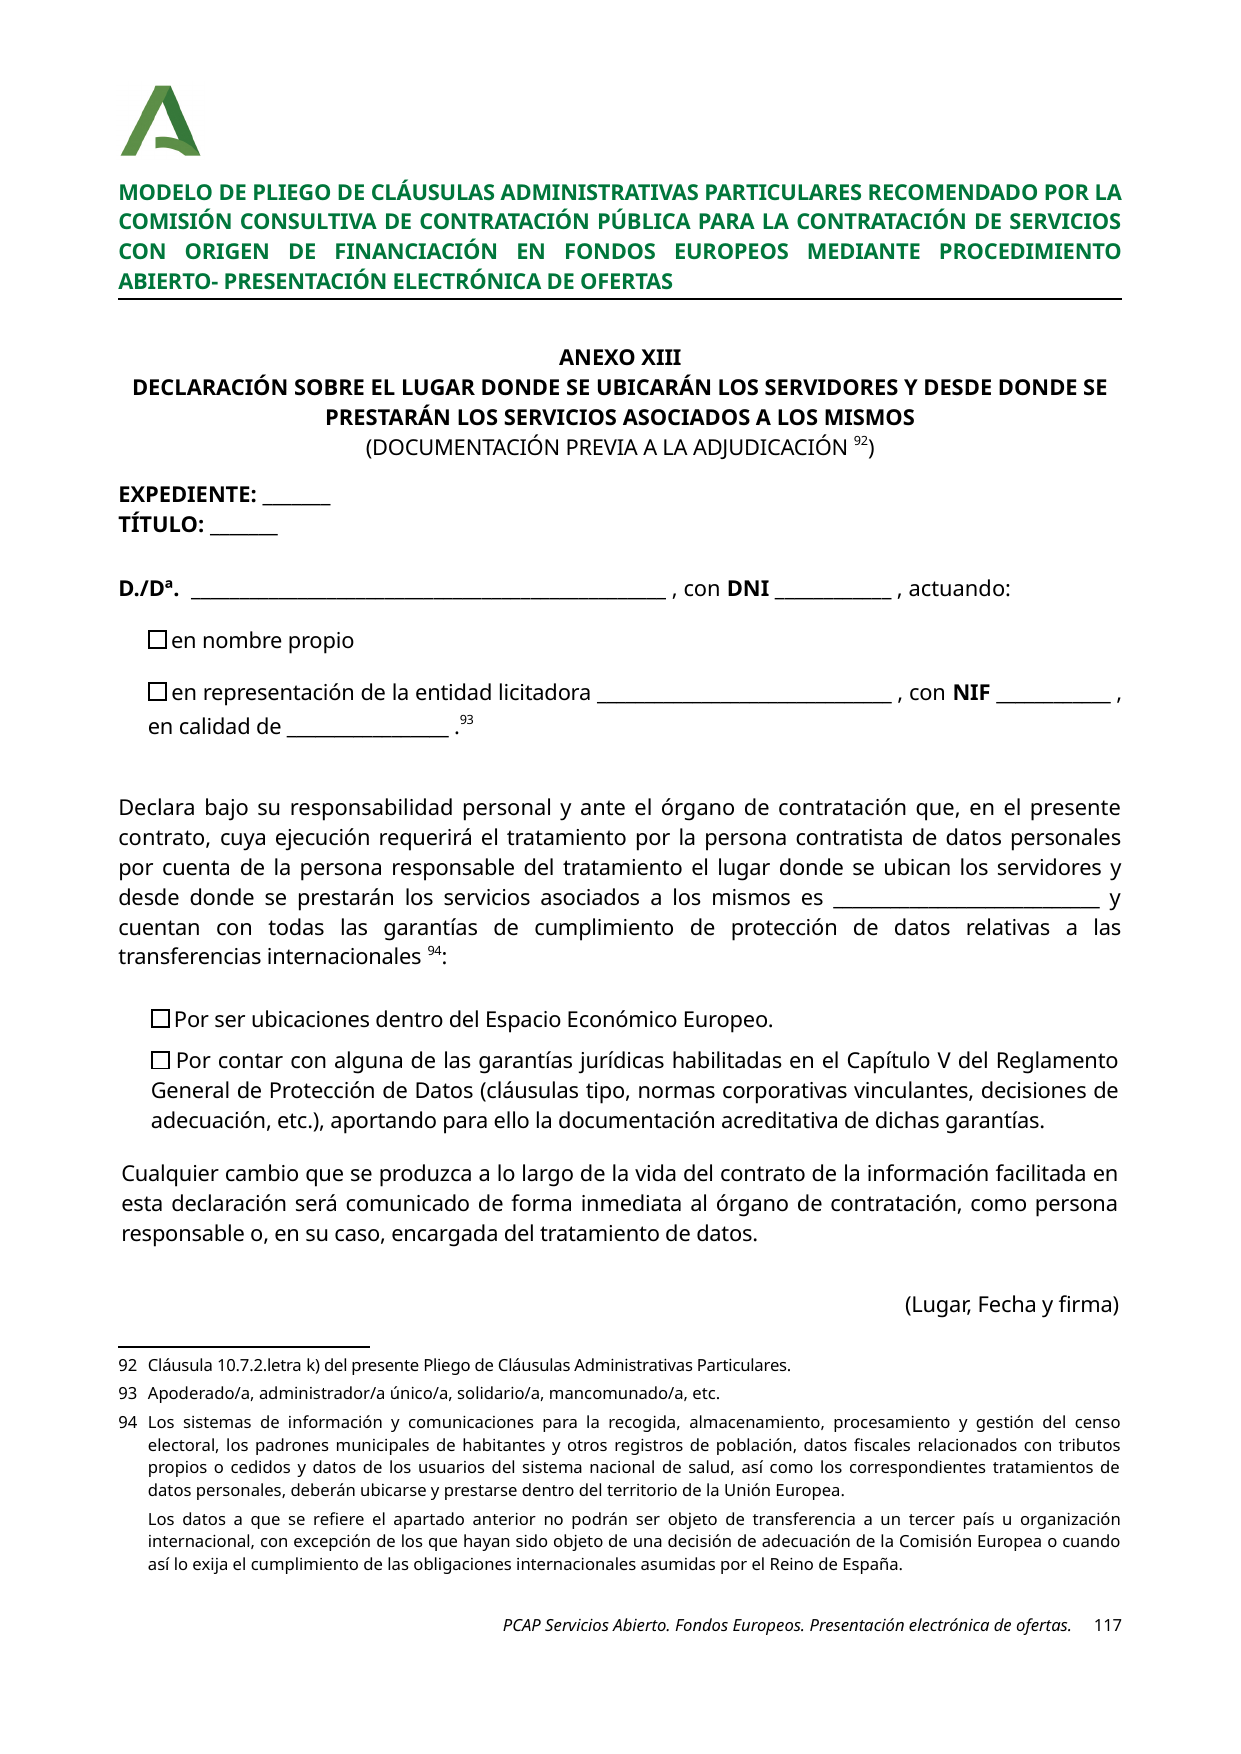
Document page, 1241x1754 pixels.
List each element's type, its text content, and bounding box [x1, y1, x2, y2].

text en nombre propio [148, 625, 1122, 654]
text Cláusula 10.7.2.letra k) del presente Pliego de Cláusulas Administrativas Particulares. [118, 1353, 1122, 1376]
text MODELO DE PLIEGO DE CLÁUSULAS ADMINISTRATIVAS PARTICULARES RECOMENDADO POR LA COMISIÓN CONSULTIVA DE CONTRATACIÓN PÚBLICA PARA LA CONTRATACIÓN DE SERVICIOS CON ORIGEN DE FINANCIACIÓN EN FONDOS EUROPEOS MEDIANTE PROCEDIMIENTO ABIERTO- PRESENTACIÓN ELECTRÓNICA DE OFERTAS [118, 177, 1122, 298]
text (Lugar, Fecha y firma) [118, 1286, 1122, 1322]
picture [116, 81, 205, 160]
text D./Dª. _________________________________________________ , con DNI ____________ , actuando: [118, 573, 1122, 603]
text Los sistemas de información y comunicaciones para la recogida, almacenamiento, procesamiento y gestión del censo electoral, los padrones municipales de habitantes y otros registros de población, datos fiscales relacionados con tributos propios o cedidos y datos de los usuarios del sistema nacional de salud, así como los correspondientes tratamientos de datos personales, deberán ubicarse y prestarse dentro del territorio de la Unión Europea. [118, 1410, 1122, 1501]
text Declara bajo su responsabilidad personal y ante el órgano de contratación que, en el presente contrato, cuya ejecución requerirá el tratamiento por la persona contratista de datos personales por cuenta de la persona responsable del tratamiento el lugar donde se ubican los servidores y desde donde se prestarán los servicios asociados a los mismos es ____________________________ y cuentan con todas las garantías de cumplimiento de protección de datos relativas a las transferencias internacionales : [118, 792, 1122, 971]
text Cualquier cambio que se produzca a lo largo de la vida del contrato de la información facilitada en esta declaración será comunicado de forma inmediata al órgano de contratación, como persona responsable o, en su caso, encargada del tratamiento de datos. [118, 1155, 1122, 1247]
text EXPEDIENTE: _______ [118, 479, 1122, 509]
text Apoderado/a, administrador/a único/a, solidario/a, mancomunado/a, etc. [118, 1382, 1122, 1404]
text Los datos a que se refiere el apartado anterior no podrán ser objeto de transferencia a un tercer país u organización internacional, con excepción de los que hayan sido objeto de una decisión de adecuación de la Comisión Europea o cuando así lo exija el cumplimiento de las obligaciones internacionales asumidas por el Reino de España. [118, 1507, 1122, 1575]
text TÍTULO: _______ [118, 509, 1122, 539]
text ANEXO XIII [118, 342, 1122, 372]
text Por contar con alguna de las garantías jurídicas habilitadas en el Capítulo V del Reglamento General de Protección de Datos (cláusulas tipo, normas corporativas vinculantes, decisiones de adecuación, etc.), aportando para ello la documentación acreditativa de dichas garantías. [148, 1042, 1122, 1137]
text (DOCUMENTACIÓN PREVIA A LA ADJUDICACIÓN ) [118, 432, 1122, 461]
text Por ser ubicaciones dentro del Espacio Económico Europeo. [148, 1001, 1122, 1033]
text DECLARACIÓN SOBRE EL LUGAR DONDE SE UBICARÁN LOS SERVIDORES Y DESDE DONDE SE PRESTARÁN LOS SERVICIOS ASOCIADOS A LOS MISMOS [118, 372, 1122, 432]
text en representación de la entidad licitadora _______________________________ , con NIF ____________ , en calidad de _________________ . [148, 677, 1122, 741]
